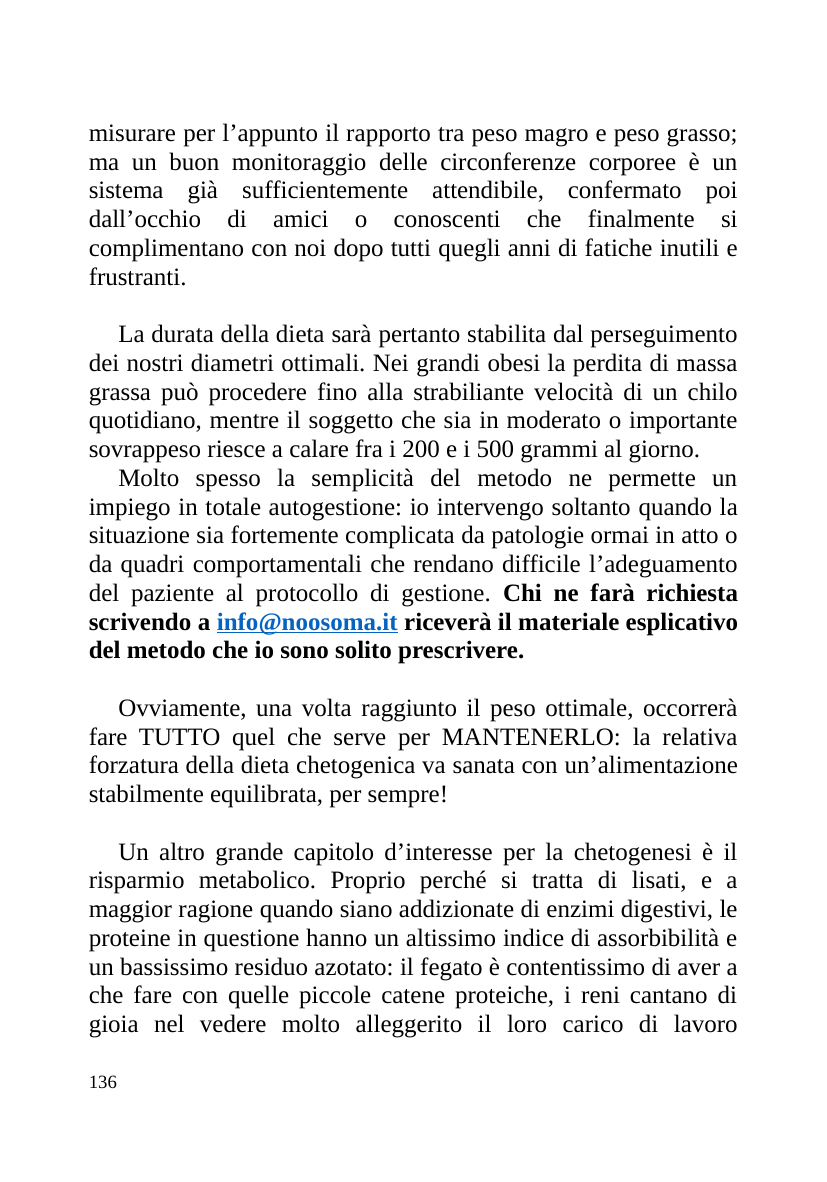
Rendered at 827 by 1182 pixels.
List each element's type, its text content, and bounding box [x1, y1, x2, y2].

text misurare per l’appunto il rapporto tra peso magro e peso grasso; ma un buon monitoraggio delle circonferenze corporee è un sistema già sufficientemente attendibile, confermato poi dall’occhio di amici o conoscenti che finalmente si complimentano con noi dopo tutti quegli anni di fatiche inutili e frustranti. [88, 118, 738, 291]
text Ovviamente, una volta raggiunto il peso ottimale, occorrerà fare TUTTO quel che serve per MANTENERLO: la relativa forzatura della dieta chetogenica va sanata con un’alimentazione stabilmente equilibrata, per sempre! [88, 693, 738, 808]
text Molto spesso la semplicità del metodo ne permette un impiego in totale autogestione: io intervengo soltanto quando la situazione sia fortemente complicata da patologie ormai in atto o da quadri comportamentali che rendano difficile l’adeguamento del paziente al protocollo di gestione. Chi ne farà richiesta scrivendo a info@noosoma.it riceverà il materiale esplicativo del metodo che io sono solito prescrivere. [88, 463, 738, 664]
text Un altro grande capitolo d’interesse per la chetogenesi è il risparmio metabolico. Proprio perché si tratta di lisati, e a maggior ragione quando siano addizionate di enzimi digestivi, le proteine in questione hanno un altissimo indice di assorbibilità e un bassissimo residuo azotato: il fegato è contentissimo di aver a che fare con quelle piccole catene proteiche, i reni cantano di gioia nel vedere molto alleggerito il loro carico di lavoro [88, 837, 738, 1038]
text La durata della dieta sarà pertanto stabilita dal perseguimento dei nostri diametri ottimali. Nei grandi obesi la perdita di massa grassa può procedere fino alla strabiliante velocità di un chilo quotidiano, mentre il soggetto che sia in moderato o importante sovrappeso riesce a calare fra i 200 e i 500 grammi al giorno. [88, 319, 738, 463]
